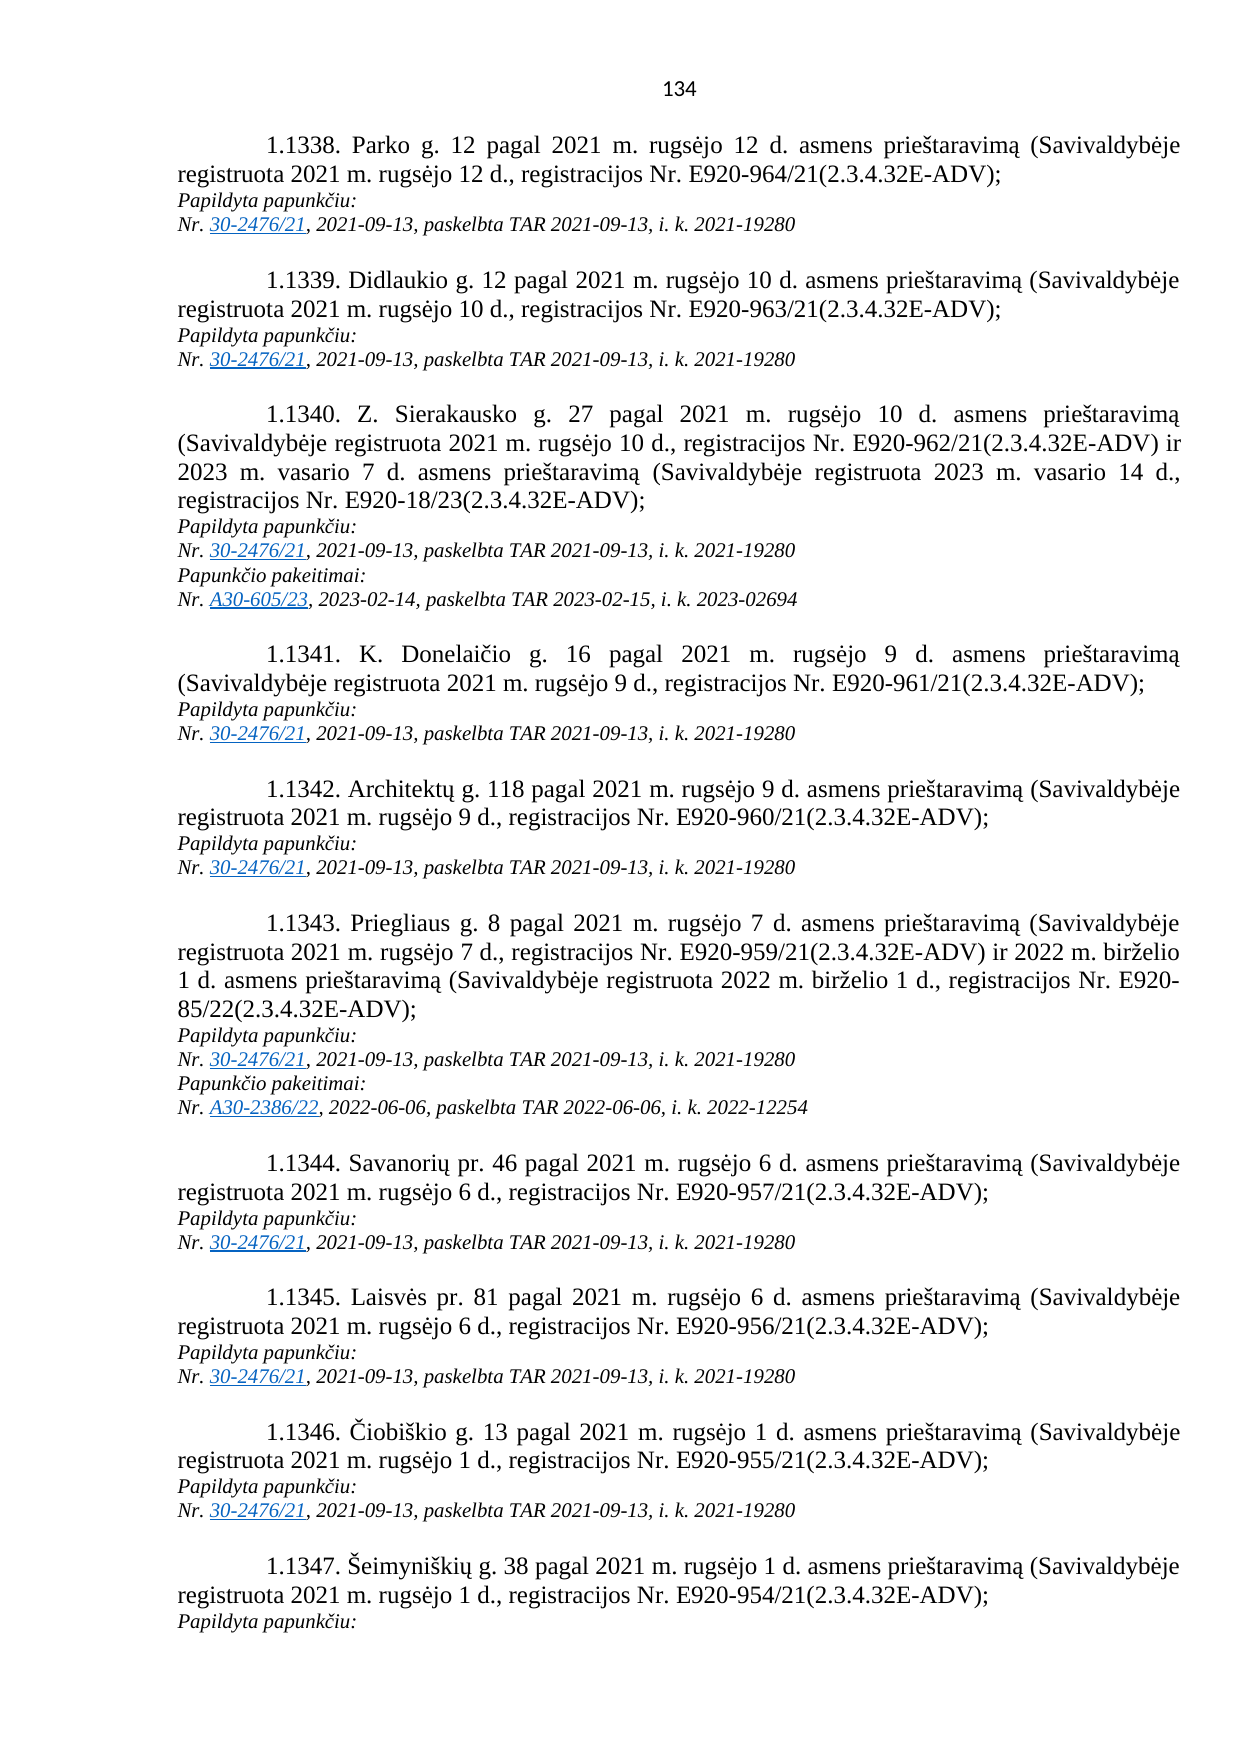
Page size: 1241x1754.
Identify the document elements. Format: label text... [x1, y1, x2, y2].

text 1.1347. Šeimyniškių g. 38 pagal 2021 m. rugsėjo 1 d. asmens prieštaravimą (Savivaldybėje registruota 2021 m. rugsėjo 1 d., registracijos Nr. E920-954/21(2.3.4.32E-ADV); [177, 1551, 1181, 1609]
text 1.1346. Čiobiškio g. 13 pagal 2021 m. rugsėjo 1 d. asmens prieštaravimą (Savivaldybėje registruota 2021 m. rugsėjo 1 d., registracijos Nr. E920-955/21(2.3.4.32E-ADV); [177, 1417, 1181, 1474]
text 1.1343. Priegliaus g. 8 pagal 2021 m. rugsėjo 7 d. asmens prieštaravimą (Savivaldybėje registruota 2021 m. rugsėjo 7 d., registracijos Nr. E920-959/21(2.3.4.32E-ADV) ir 2022 m. birželio 1 d. asmens prieštaravimą (Savivaldybėje registruota 2022 m. birželio 1 d., registracijos Nr. E920-85/22(2.3.4.32E-ADV); [177, 908, 1181, 1023]
text Nr. 30-2476/21, 2021-09-13, paskelbta TAR 2021-09-13, i. k. 2021-19280 [177, 212, 1181, 236]
text Papunkčio pakeitimai: [177, 562, 1181, 587]
text Nr. A30-2386/22, 2022-06-06, paskelbta TAR 2022-06-06, i. k. 2022-12254 [177, 1095, 1181, 1119]
text Nr. 30-2476/21, 2021-09-13, paskelbta TAR 2021-09-13, i. k. 2021-19280 [177, 1230, 1181, 1254]
text 1.1344. Savanorių pr. 46 pagal 2021 m. rugsėjo 6 d. asmens prieštaravimą (Savivaldybėje registruota 2021 m. rugsėjo 6 d., registracijos Nr. E920-957/21(2.3.4.32E-ADV); [177, 1148, 1181, 1206]
text Papildyta papunkčiu: [177, 1609, 1181, 1633]
text 1.1342. Architektų g. 118 pagal 2021 m. rugsėjo 9 d. asmens prieštaravimą (Savivaldybėje registruota 2021 m. rugsėjo 9 d., registracijos Nr. E920-960/21(2.3.4.32E-ADV); [177, 774, 1181, 831]
text Nr. 30-2476/21, 2021-09-13, paskelbta TAR 2021-09-13, i. k. 2021-19280 [177, 1498, 1181, 1522]
text Papildyta papunkčiu: [177, 831, 1181, 855]
text Papildyta papunkčiu: [177, 697, 1181, 721]
text Nr. 30-2476/21, 2021-09-13, paskelbta TAR 2021-09-13, i. k. 2021-19280 [177, 538, 1181, 562]
text Nr. 30-2476/21, 2021-09-13, paskelbta TAR 2021-09-13, i. k. 2021-19280 [177, 347, 1181, 371]
text Papunkčio pakeitimai: [177, 1071, 1181, 1095]
text Nr. 30-2476/21, 2021-09-13, paskelbta TAR 2021-09-13, i. k. 2021-19280 [177, 1364, 1181, 1388]
text Papildyta papunkčiu: [177, 1474, 1181, 1498]
text Nr. 30-2476/21, 2021-09-13, paskelbta TAR 2021-09-13, i. k. 2021-19280 [177, 721, 1181, 745]
text Nr. 30-2476/21, 2021-09-13, paskelbta TAR 2021-09-13, i. k. 2021-19280 [177, 855, 1181, 879]
text 1.1345. Laisvės pr. 81 pagal 2021 m. rugsėjo 6 d. asmens prieštaravimą (Savivaldybėje registruota 2021 m. rugsėjo 6 d., registracijos Nr. E920-956/21(2.3.4.32E-ADV); [177, 1282, 1181, 1340]
text Papildyta papunkčiu: [177, 188, 1181, 212]
text Papildyta papunkčiu: [177, 1023, 1181, 1047]
text Papildyta papunkčiu: [177, 514, 1181, 538]
text Papildyta papunkčiu: [177, 1206, 1181, 1230]
text 1.1341. K. Donelaičio g. 16 pagal 2021 m. rugsėjo 9 d. asmens prieštaravimą (Savivaldybėje registruota 2021 m. rugsėjo 9 d., registracijos Nr. E920-961/21(2.3.4.32E-ADV); [177, 639, 1181, 697]
text Nr. 30-2476/21, 2021-09-13, paskelbta TAR 2021-09-13, i. k. 2021-19280 [177, 1047, 1181, 1071]
text Papildyta papunkčiu: [177, 1340, 1181, 1364]
text Papildyta papunkčiu: [177, 322, 1181, 347]
text 1.1339. Didlaukio g. 12 pagal 2021 m. rugsėjo 10 d. asmens prieštaravimą (Savivaldybėje registruota 2021 m. rugsėjo 10 d., registracijos Nr. E920-963/21(2.3.4.32E-ADV); [177, 265, 1181, 322]
text 1.1340. Z. Sierakausko g. 27 pagal 2021 m. rugsėjo 10 d. asmens prieštaravimą (Savivaldybėje registruota 2021 m. rugsėjo 10 d., registracijos Nr. E920-962/21(2.3.4.32E-ADV) ir 2023 m. vasario 7 d. asmens prieštaravimą (Savivaldybėje registruota 2023 m. vasario 14 d., registracijos Nr. E920-18/23(2.3.4.32E-ADV); [177, 399, 1181, 514]
text Nr. A30-605/23, 2023-02-14, paskelbta TAR 2023-02-15, i. k. 2023-02694 [177, 587, 1181, 611]
text 1.1338. Parko g. 12 pagal 2021 m. rugsėjo 12 d. asmens prieštaravimą (Savivaldybėje registruota 2021 m. rugsėjo 12 d., registracijos Nr. E920-964/21(2.3.4.32E-ADV); [177, 131, 1181, 188]
